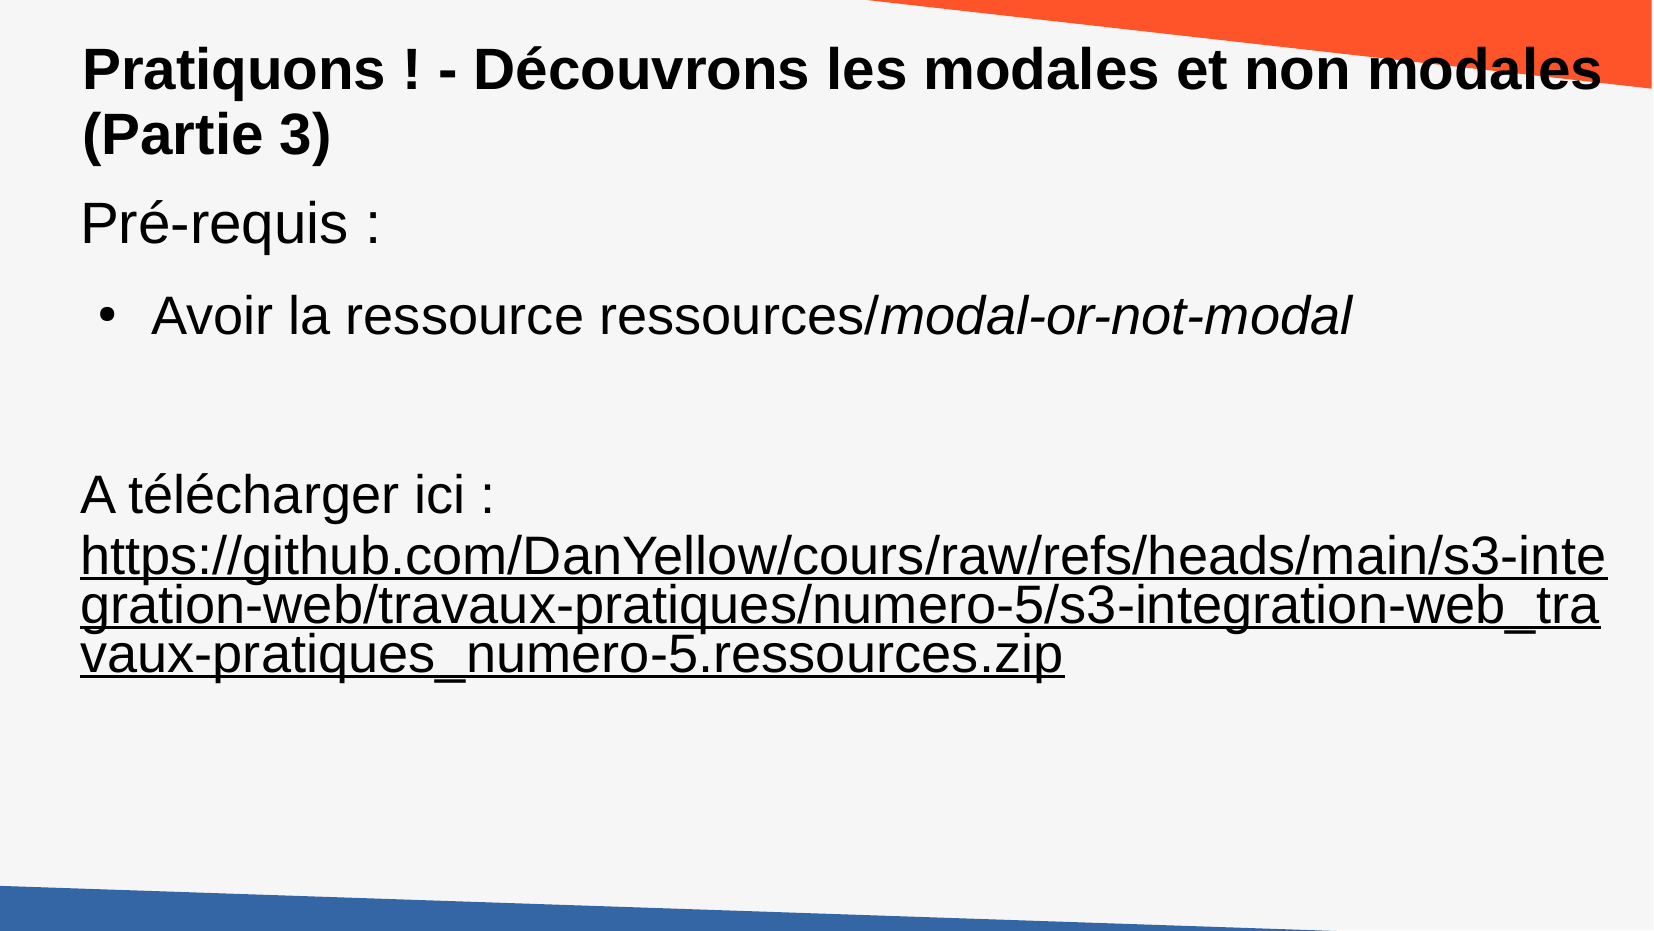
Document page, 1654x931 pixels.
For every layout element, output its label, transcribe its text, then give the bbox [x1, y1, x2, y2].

text_box [866, 0, 1652, 89]
list Pré-requis : Avoir la ressource ressources/modal-or-not-modal A télécharger ici : https://github.com/DanYellow/cours/raw/refs/heads/main/s3-integration-web/travaux-pratiques/numero-5/s3-integration-web_travaux-pratiques_numero-5.ressources.zip [80, 190, 1620, 776]
text_box [0, 885, 1337, 931]
title Pratiquons ! - Découvrons les modales et non modales (Partie 3) [82, 37, 1625, 168]
